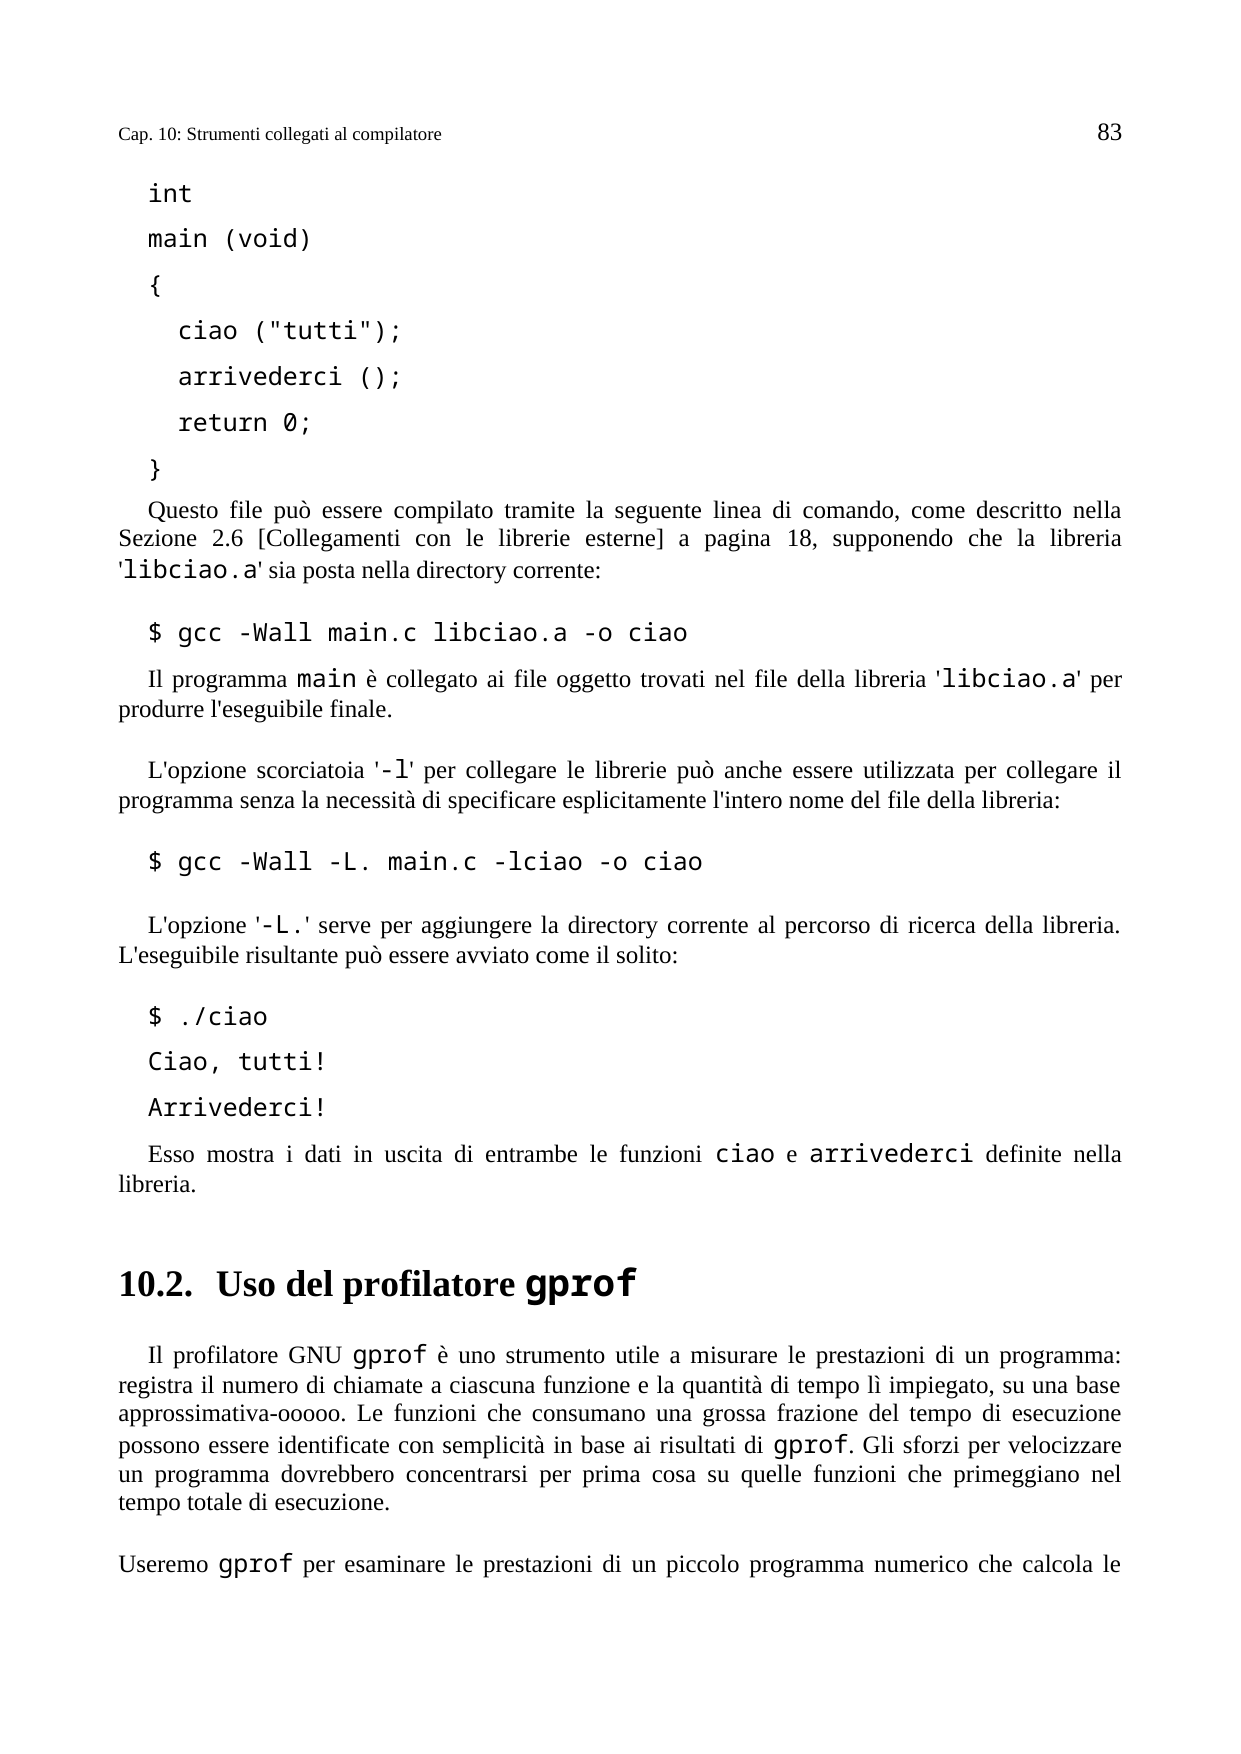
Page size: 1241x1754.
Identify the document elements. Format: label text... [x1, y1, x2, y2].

text { [148, 267, 1122, 301]
text L'opzione '-L.' serve per aggiungere la directory corrente al percorso di ricerca della libreria. L'eseguibile risultante può essere avviato come il solito: [118, 907, 1122, 969]
text Il programma main è collegato ai file oggetto trovati nel file della libreria 'libciao.a' per produrre l'eseguibile finale. [118, 661, 1122, 723]
text Il profilatore GNU gprof è uno strumento utile a misurare le prestazioni di un programma: registra il numero di chiamate a ciascuna funzione e la quantità di tempo lì impiegato, su una base approssimativa-ooooo. Le funzioni che consumano una grossa frazione del tempo di esecuzione possono essere identificate con semplicità in base ai risultati di gprof. Gli sforzi per velocizzare un programma dovrebbero concentrarsi per prima cosa su quelle funzioni che primeggiano nel tempo totale di esecuzione. [118, 1337, 1122, 1516]
text L'opzione scorciatoia '-l' per collegare le librerie può anche essere utilizzata per collegare il programma senza la necessità di specificare esplicitamente l'intero nome del file della libreria: [118, 752, 1122, 814]
text Arrivederci! [148, 1090, 1122, 1124]
text return 0; [148, 404, 1122, 438]
text $ gcc -Wall main.c libciao.a -o ciao [148, 615, 1122, 649]
text } [148, 450, 1122, 484]
text arrivederci (); [148, 359, 1122, 393]
subtitle Uso del profilatore gprof [118, 1256, 1122, 1307]
text Useremo gprof per esaminare le prestazioni di un piccolo programma numerico che calcola le [118, 1545, 1122, 1579]
text int [148, 175, 1122, 209]
text Questo file può essere compilato tramite la seguente linea di comando, come descritto nella Sezione 2.6 [Collegamenti con le librerie esterne] a pagina 18, supponendo che la libreria 'libciao.a' sia posta nella directory corrente: [118, 496, 1122, 586]
text main (void) [148, 221, 1122, 255]
text Esso mostra i dati in uscita di entrambe le funzioni ciao e arrivederci definite nella libreria. [118, 1136, 1122, 1197]
text Ciao, tutti! [148, 1044, 1122, 1078]
text $ gcc -Wall -L. main.c -lciao -o ciao [118, 843, 1122, 877]
text ciao ("tutti"); [148, 313, 1122, 347]
text $ ./ciao [148, 998, 1122, 1032]
